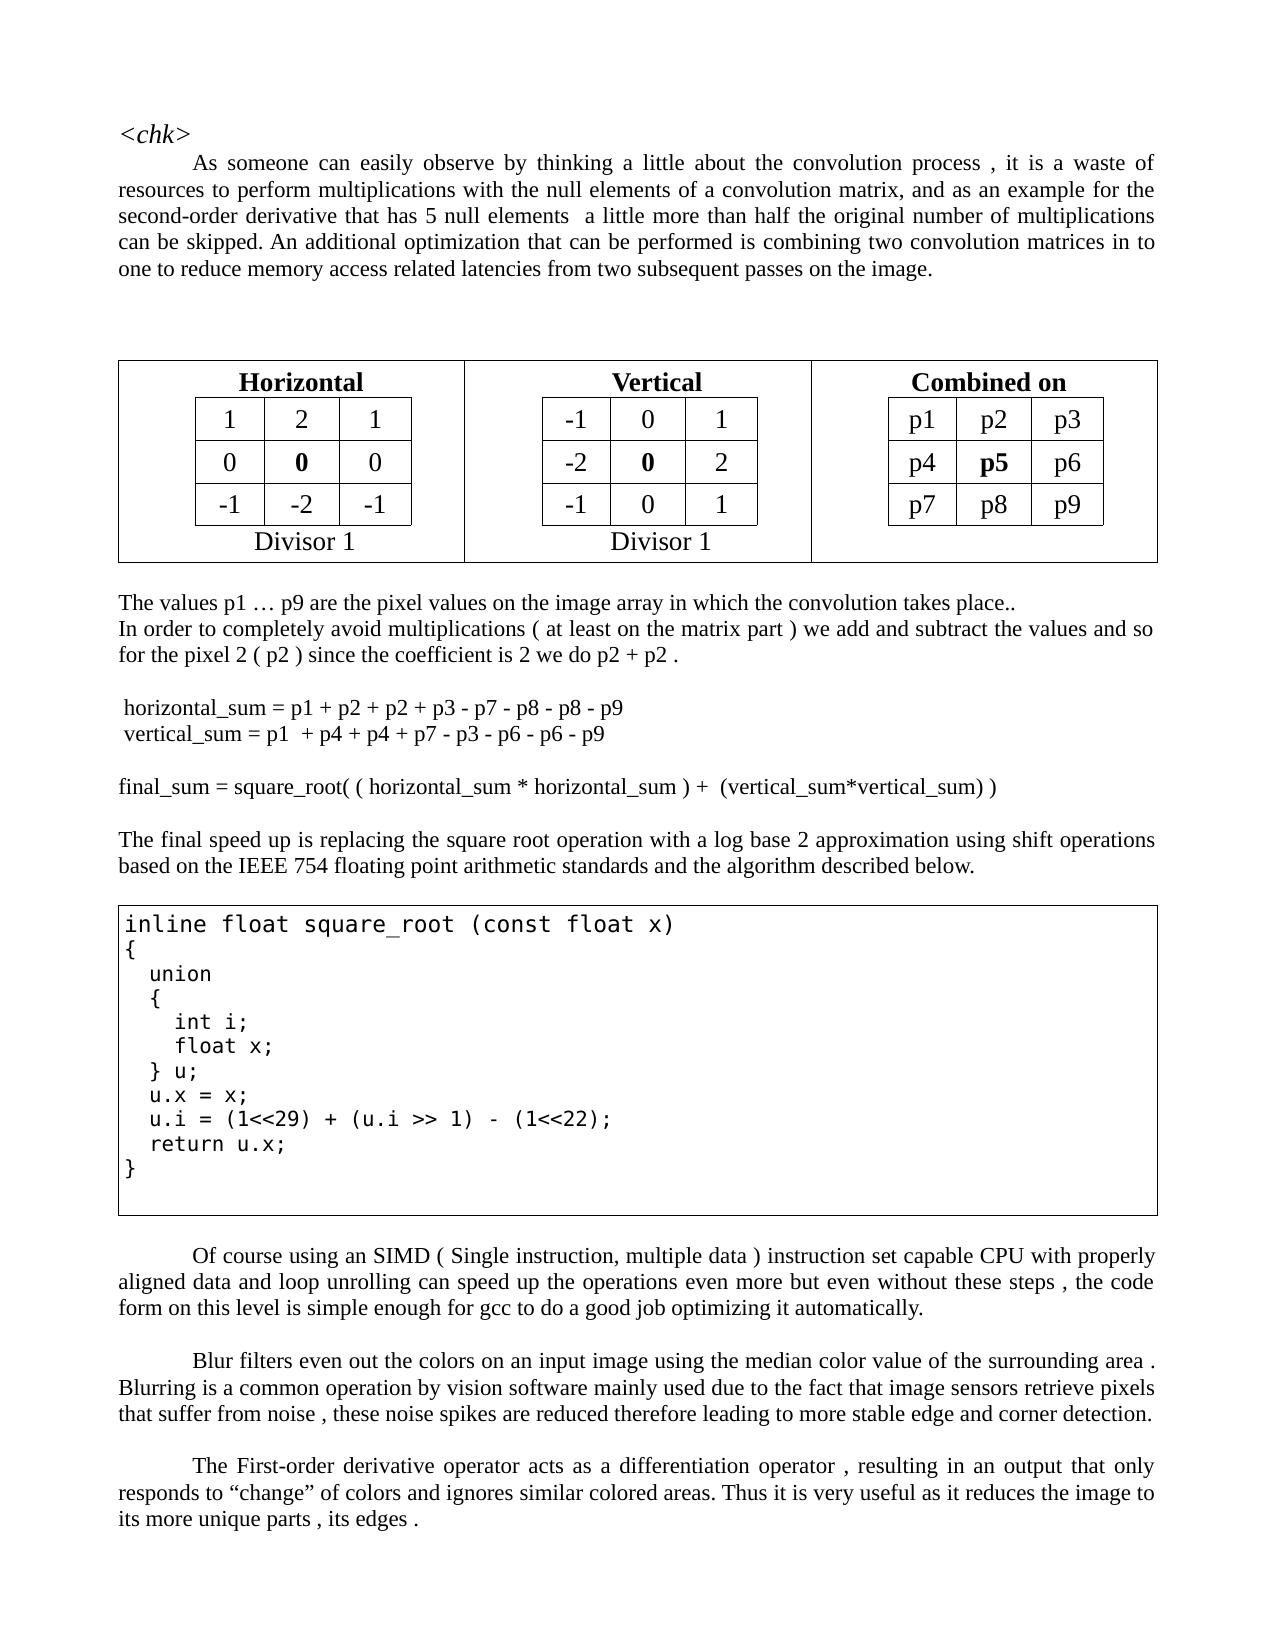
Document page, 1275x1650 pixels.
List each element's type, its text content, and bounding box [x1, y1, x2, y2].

text As someone can easily observe by thinking a little about the convolution process , it is a waste of resources to perform multiplications with the null elements of a convolution matrix, and as an example for the second-order derivative that has 5 null elements a little more than half the original number of multiplications can be skipped. An additional optimization that can be performed is combining two convolution matrices in to one to reduce memory access related latencies from two subsequent passes on the image. [118, 149, 1157, 281]
table_cell -1 [340, 484, 411, 525]
text Of course using an SIMD ( Single instruction, multiple data ) instruction set capable CPU with properly aligned data and loop unrolling can speed up the operations even more but even without these steps , the code form on this level is simple enough for gcc to do a good job optimizing it automatically. [118, 1242, 1157, 1321]
text The final speed up is replacing the square root operation with a log base 2 approximation using shift operations based on the IEEE 754 floating point arithmetic standards and the algorithm described below. [118, 826, 1157, 878]
table_cell -2 [543, 441, 610, 482]
table_cell p6 [1032, 441, 1103, 482]
table_header Combined on [812, 361, 1157, 562]
text horizontal_sum = p1 + p2 + p2 + p3 - p7 - p8 - p8 - p9 [118, 694, 1157, 720]
text The First-order derivative operator acts as a differentiation operator , resulting in an output that only responds to “change” of colors and ignores similar colored areas. Thus it is very useful as it reduces the image to its more unique parts , its edges . [118, 1453, 1157, 1532]
table_cell p8 [957, 484, 1031, 525]
table_cell -1 [196, 484, 264, 525]
table_cell 1 [686, 484, 757, 525]
table_cell p7 [889, 484, 956, 525]
table_header -1 [543, 398, 610, 440]
text <chk> [118, 118, 1157, 149]
text In order to completely avoid multiplications ( at least on the matrix part ) we add and subtract the values and so for the pixel 2 ( p2 ) since the coefficient is 2 we do p2 + p2 . [118, 615, 1157, 668]
table_cell p9 [1032, 484, 1103, 525]
table_cell 2 [686, 441, 757, 482]
table_header p3 [1032, 398, 1103, 440]
table_cell 0 [265, 441, 339, 482]
table_cell p4 [889, 441, 956, 482]
text final_sum = square_root( ( horizontal_sum * horizontal_sum ) + (vertical_sum*vertical_sum) ) [118, 773, 1157, 799]
table_cell -2 [265, 484, 339, 525]
table_header 1 [686, 398, 757, 440]
table_cell -1 [543, 484, 610, 525]
table_header p2 [957, 398, 1031, 440]
table_cell 0 [340, 441, 411, 482]
table_header 1 [340, 398, 411, 440]
table_cell 0 [611, 441, 685, 482]
table_header 1 [196, 398, 264, 440]
table_header 2 [265, 398, 339, 440]
table_cell 0 [611, 484, 685, 525]
text The values p1 … p9 are the pixel values on the image array in which the convolution takes place.. [118, 589, 1157, 615]
table_cell 0 [196, 441, 264, 482]
table_header Horizontal Divisor 1 [119, 361, 464, 562]
table_cell p5 [957, 441, 1031, 482]
text vertical_sum = p1 + p4 + p4 + p7 - p3 - p6 - p6 - p9 [118, 720, 1157, 747]
table_header Vertical Divisor 1 [465, 361, 811, 562]
table_header 0 [611, 398, 685, 440]
table_header inline float square_root (const float x) { union { int i; float x; } u; u.x = x; u.i = (1<<29) + (u.i >> 1) - (1<<22); return u.x; } [119, 906, 1157, 1215]
text Blur filters even out the colors on an input image using the median color value of the surrounding area . Blurring is a common operation by vision software mainly used due to the fact that image sensors retrieve pixels that suffer from noise , these noise spikes are reduced therefore leading to more stable edge and corner detection. [118, 1347, 1157, 1426]
table_header p1 [889, 398, 956, 440]
